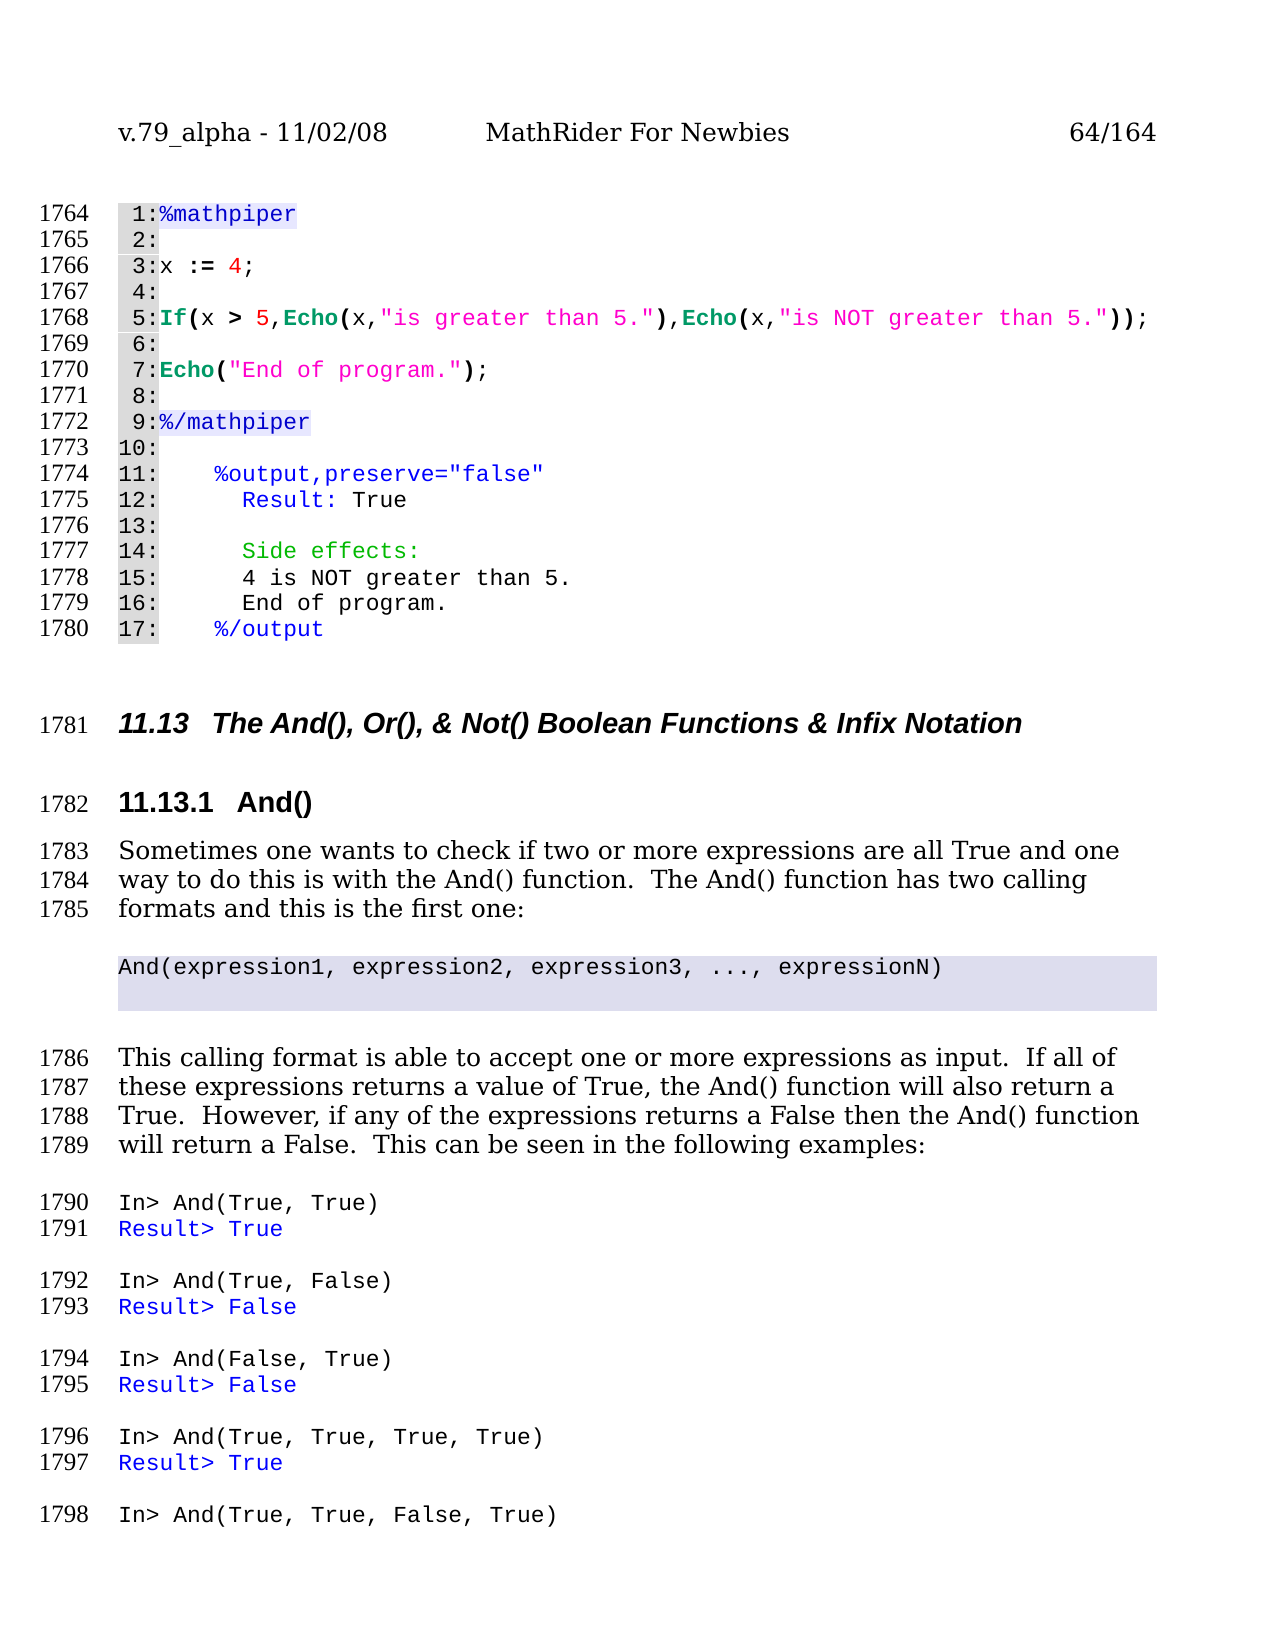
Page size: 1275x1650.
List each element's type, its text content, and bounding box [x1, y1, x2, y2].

text 16: End of program. [118, 592, 1157, 618]
subtitle And() [118, 785, 1157, 818]
text 6: [118, 332, 1157, 358]
text Result> True [118, 1451, 1157, 1477]
text In> And(False, True) [118, 1347, 1157, 1373]
text In> And(True, True, True, True) [118, 1425, 1157, 1451]
text 11: %output,preserve="false" [118, 462, 1157, 488]
table_header And(expression1, expression2, expression3, ..., expressionN) [118, 956, 1157, 1011]
text Sometimes one wants to check if two or more expressions are all True and one way to do this is with the And() function. The And() function has two calling formats and this is the first one: [118, 836, 1157, 924]
text Result> False [118, 1296, 1157, 1321]
text In> And(True, True) [118, 1192, 1157, 1218]
text 13: [118, 514, 1157, 540]
text 7:Echo("End of program."); [118, 358, 1157, 384]
text This calling format is able to accept one or more expressions as input. If all of these expressions returns a value of True, the And() function will also return a True. However, if any of the expressions returns a False then the And() function will return a False. This can be seen in the following examples: [118, 1043, 1157, 1160]
text 12: Result: True [118, 488, 1157, 514]
text 14: Side effects: [118, 540, 1157, 566]
text 1:%mathpiper [118, 203, 1157, 229]
text 9:%/mathpiper [118, 410, 1157, 436]
text In> And(True, True, False, True) [118, 1503, 1157, 1529]
text 17: %/output [118, 618, 1157, 644]
text In> And(True, False) [118, 1269, 1157, 1296]
text 2: [118, 229, 1157, 254]
text 15: 4 is NOT greater than 5. [118, 566, 1157, 592]
text 10: [118, 436, 1157, 462]
text 3:x := 4; [118, 254, 1157, 281]
text Result> False [118, 1373, 1157, 1399]
subtitle The And(), Or(), & Not() Boolean Functions & Infix Notation [118, 706, 1157, 740]
text 8: [118, 384, 1157, 410]
text 5:If(x > 5,Echo(x,"is greater than 5."),Echo(x,"is NOT greater than 5.")); [118, 306, 1157, 332]
text 4: [118, 281, 1157, 306]
text Result> True [118, 1218, 1157, 1244]
